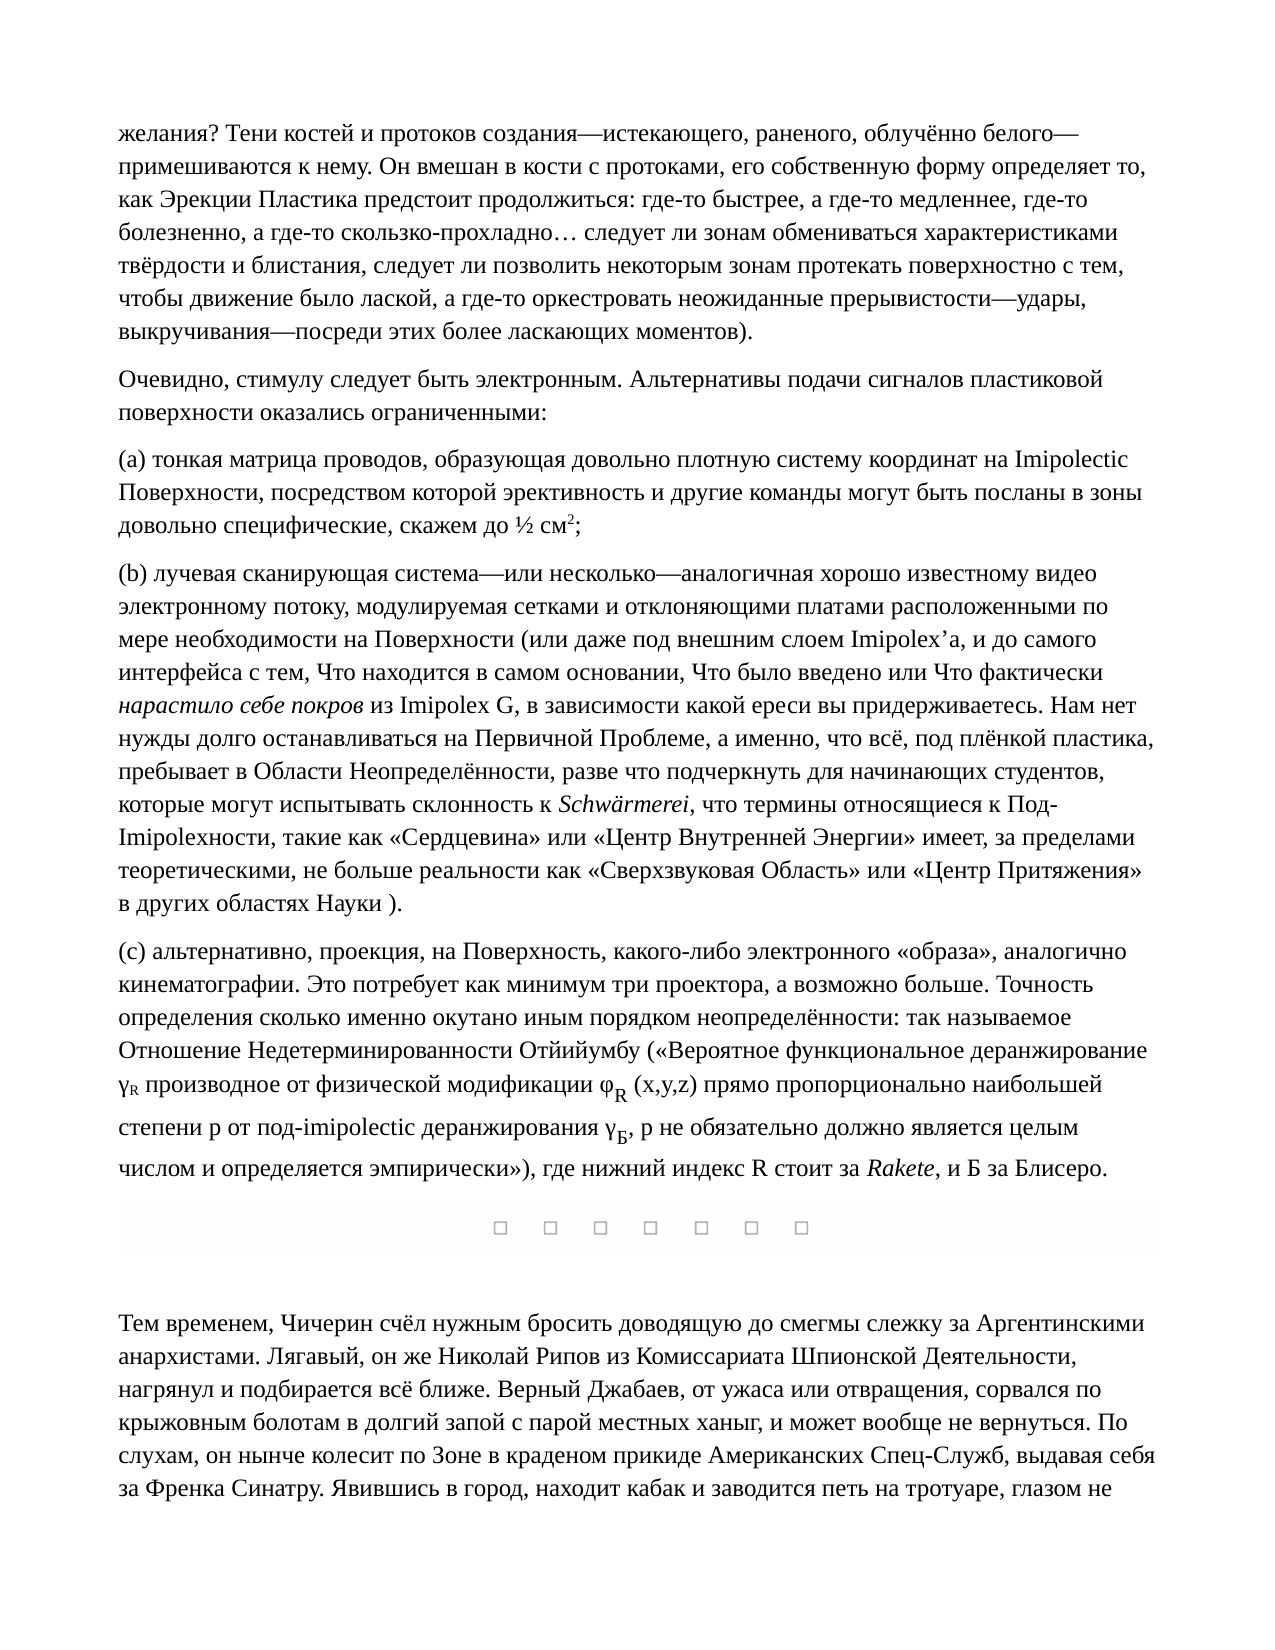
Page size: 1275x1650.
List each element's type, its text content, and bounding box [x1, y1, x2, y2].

text Очевидно, стимулу следует быть электронным. Альтернативы подачи сигналов пластиковой поверхности оказались ограниченными: [118, 364, 1157, 426]
text Тем временем, Чичерин счёл нужным бросить доводящую до смегмы слежку за Аргентинскими анархистами. Лягавый, он же Николай Рипов из Комиссариата Шпионской Деятельности, нагрянул и подбирается всё ближе. Верный Джабаев, от ужаса или отвращения, сорвался по крыжовным болотам в долгий запой с парой местных ханыг, и может вообще не вернуться. По слухам, он нынче колесит по Зоне в краденом прикиде Американских Спец-Служб, выдавая себя за Френка Синатру. Явившись в город, находит кабак и заводится петь на тротуаре, глазом не [118, 1308, 1157, 1502]
picture [118, 1201, 1157, 1256]
text (b) лучевая сканирующая система—или несколько—аналогичная хорошо известному видео электронному потоку, модулируемая сетками и отклоняющими платами расположенными по мере необходимости на Поверхности (или даже под внешним слоем Imipolex’а, и до самого интерфейса с тем, Что находится в самом основании, Что было введено или Что фактически нарастило себе покров из Imipolex G, в зависимости какой ереси вы придерживаетесь. Нам нет нужды долго останавливаться на Первичной Проблеме, а именно, что всё, под плёнкой пластика, пребывает в Области Неопределённости, разве что подчеркнуть для начинающих студентов, которые могут испытывать склонность к Schwärmerei, что термины относящиеся к Под-Imipolexности, такие как «Сердцевина» или «Центр Внутренней Энергии» имеет, за пределами теоретическими, не больше реальности как «Сверхзвуковая Область» или «Центр Притяжения» в других областях Науки ). [118, 558, 1157, 917]
text желания? Тени костей и протоков создания—истекающего, раненого, облучённо белого—примешиваются к нему. Он вмешан в кости с протоками, его собственную форму определяет то, как Эрекции Пластика предстоит продолжиться: где-то быстрее, а где-то медленнее, где-то болезненно, а где-то скользко-прохладно… следует ли зонам обмениваться характеристиками твёрдости и блистания, следует ли позволить некоторым зонам протекать поверхностно с тем, чтобы движение было лаской, а где-то оркестровать неожиданные прерывистости—удары, выкручивания—посреди этих более ласкающих моментов). [118, 118, 1157, 345]
text (а) тонкая матрица проводов, образующая довольно плотную систему координат на Imipolectic Поверхности, посредством которой эрективность и другие команды могут быть посланы в зоны довольно специфические, скажем до ½ см2; [118, 444, 1157, 539]
text (с) альтернативно, проекция, на Поверхность, какого-либо электронного «образа», аналогично кинематографии. Это потребует как минимум три проектора, а возможно больше. Точность определения сколько именно окутано иным порядком неопределённости: так называемое Отношение Недетерминированности Отйийумбу («Вероятное функциональное деранжирование γR производное от физической модификации φR (x,y,z) прямо пропорционально наибольшей степени p от под-imipolectic деранжирования γБ, р не обязательно должно является целым числом и определяется эмпирически»), где нижний индекс R стоит за Rakete, и Б за Блисеро. [118, 936, 1157, 1182]
